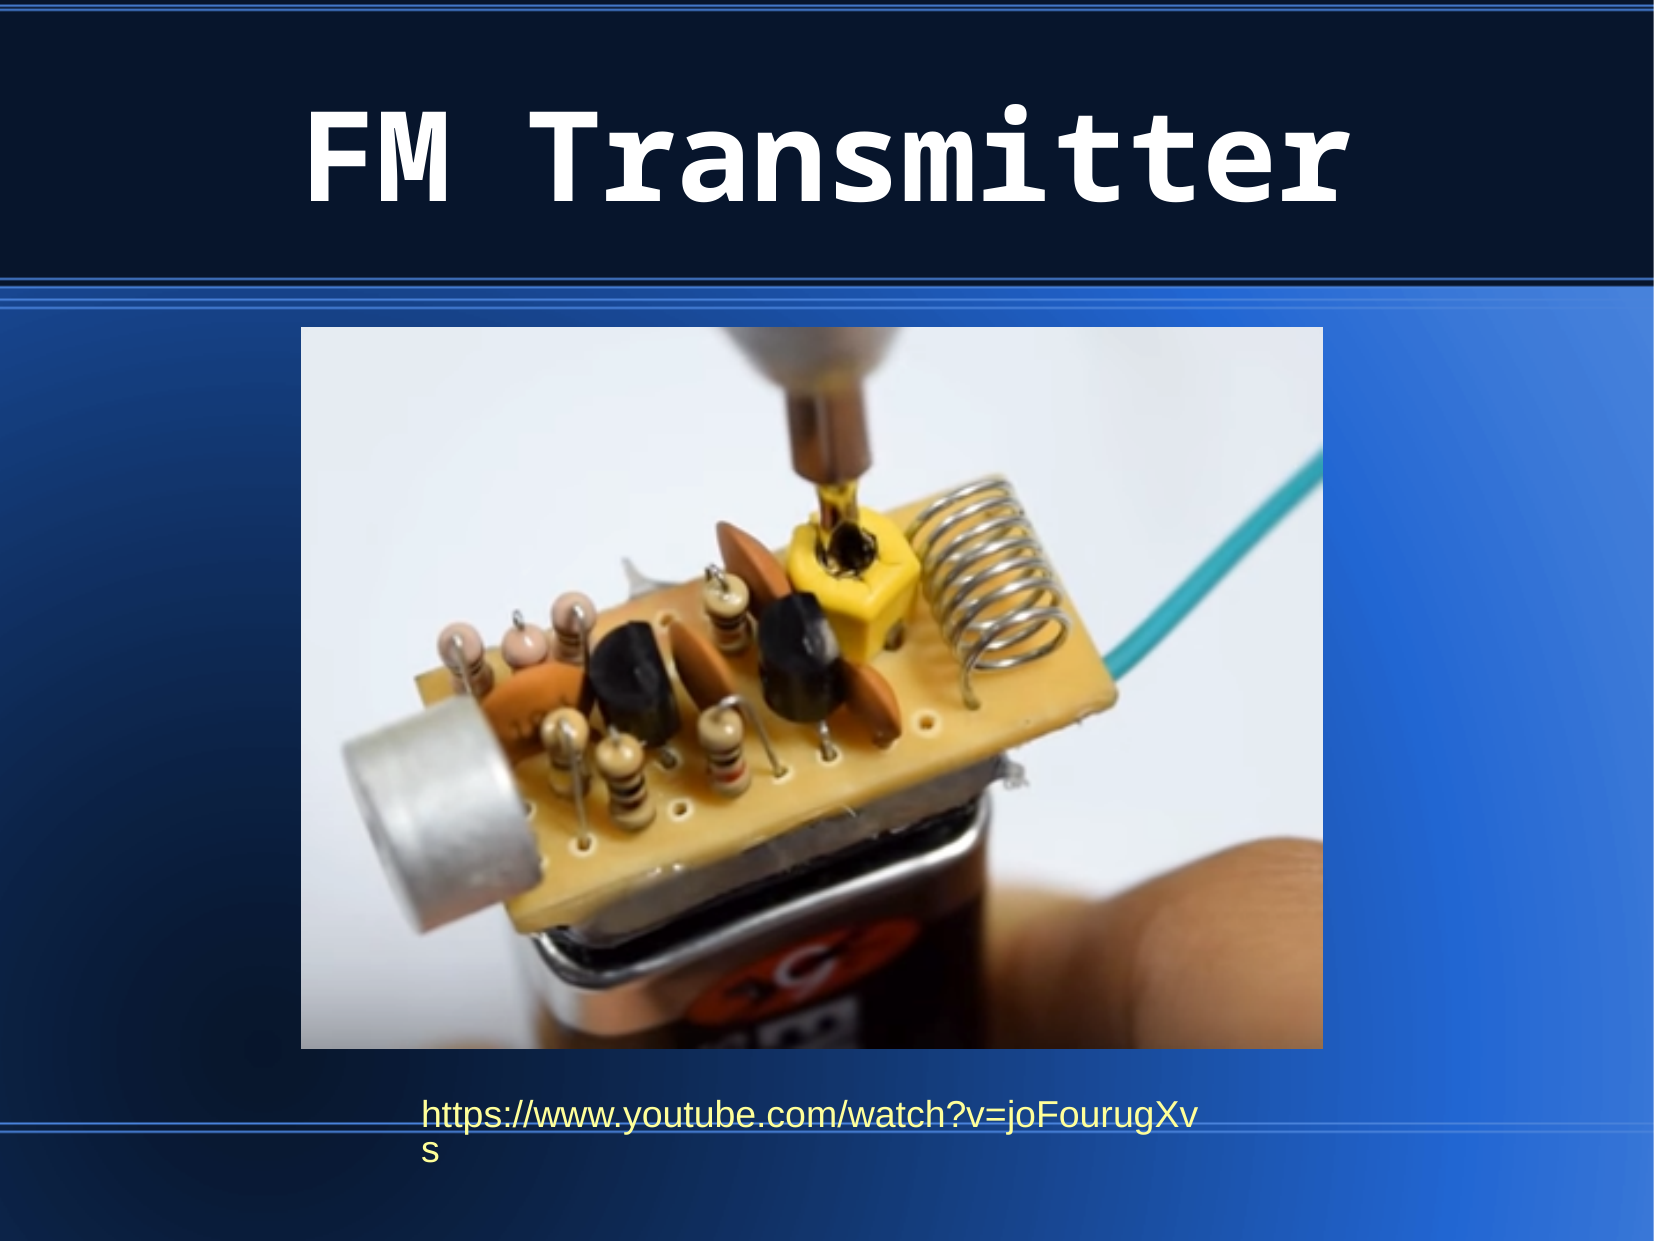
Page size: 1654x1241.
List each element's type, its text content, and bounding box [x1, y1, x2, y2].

picture [0, 0, 1654, 1241]
text_box https://www.youtube.com/watch?v=joFourugXvs [406, 1086, 1229, 1144]
title FM Transmitter [82, 49, 1571, 257]
